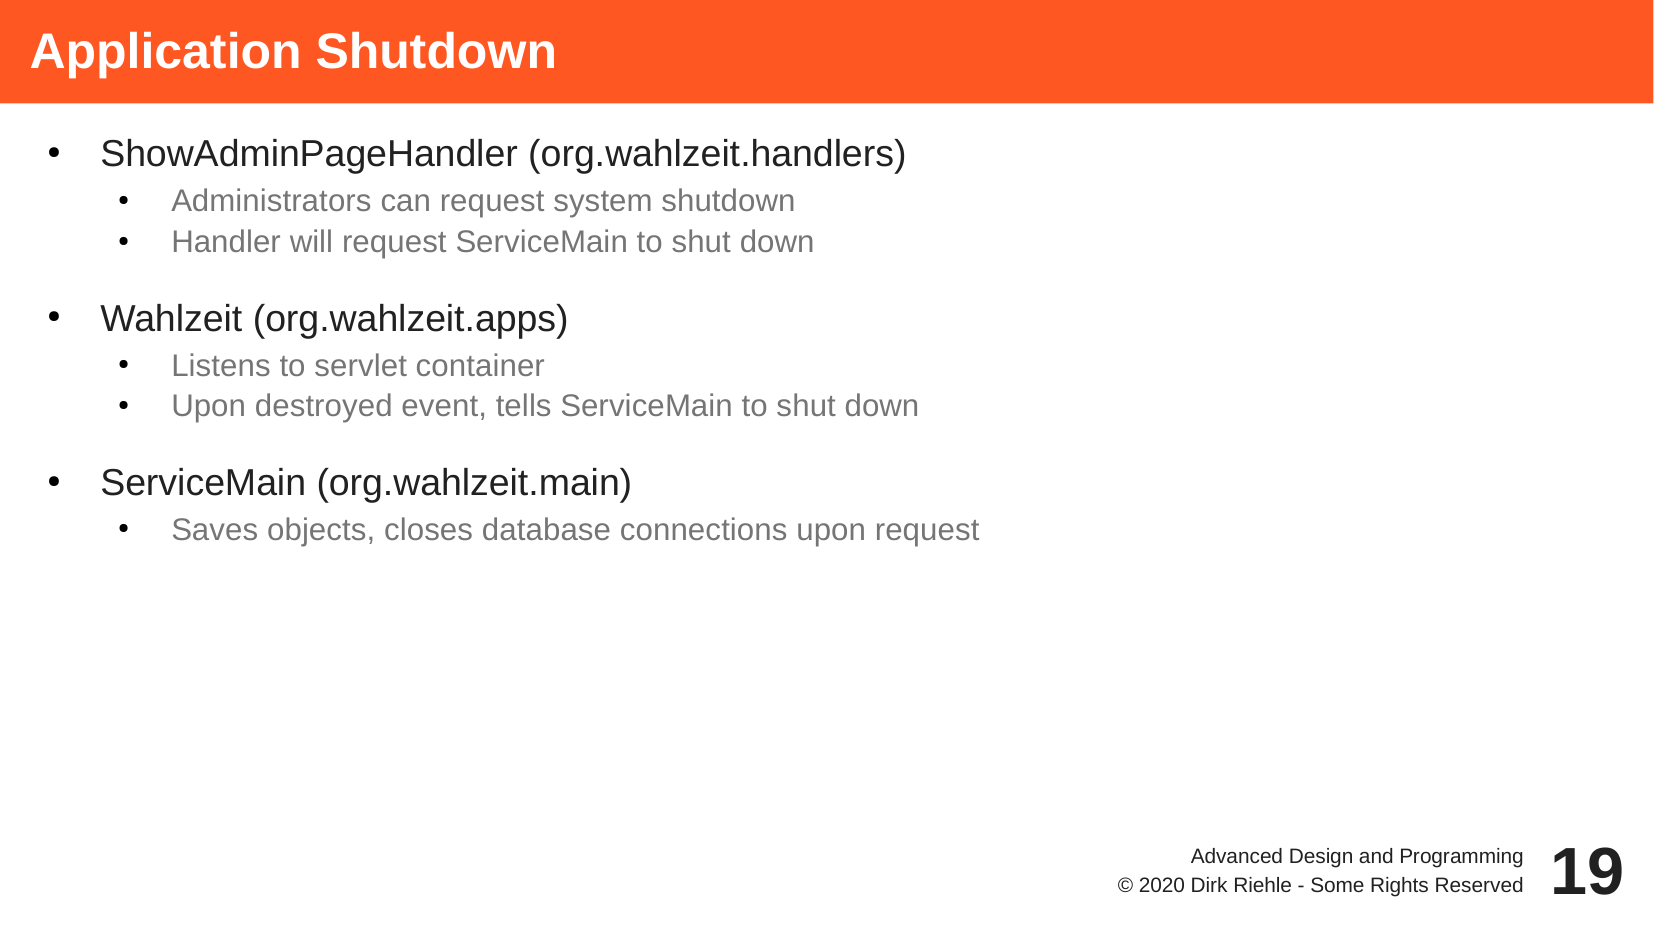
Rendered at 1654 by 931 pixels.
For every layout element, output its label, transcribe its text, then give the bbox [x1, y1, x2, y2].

title Application Shutdown [0, 0, 1654, 104]
list ShowAdminPageHandler (org.wahlzeit.handlers) Administrators can request system shutdown Handler will request ServiceMain to shut down Wahlzeit (org.wahlzeit.apps) Listens to servlet container Upon destroyed event, tells ServiceMain to shut down ServiceMain (org.wahlzeit.main) Saves objects, closes database connections upon request [29, 132, 1625, 813]
